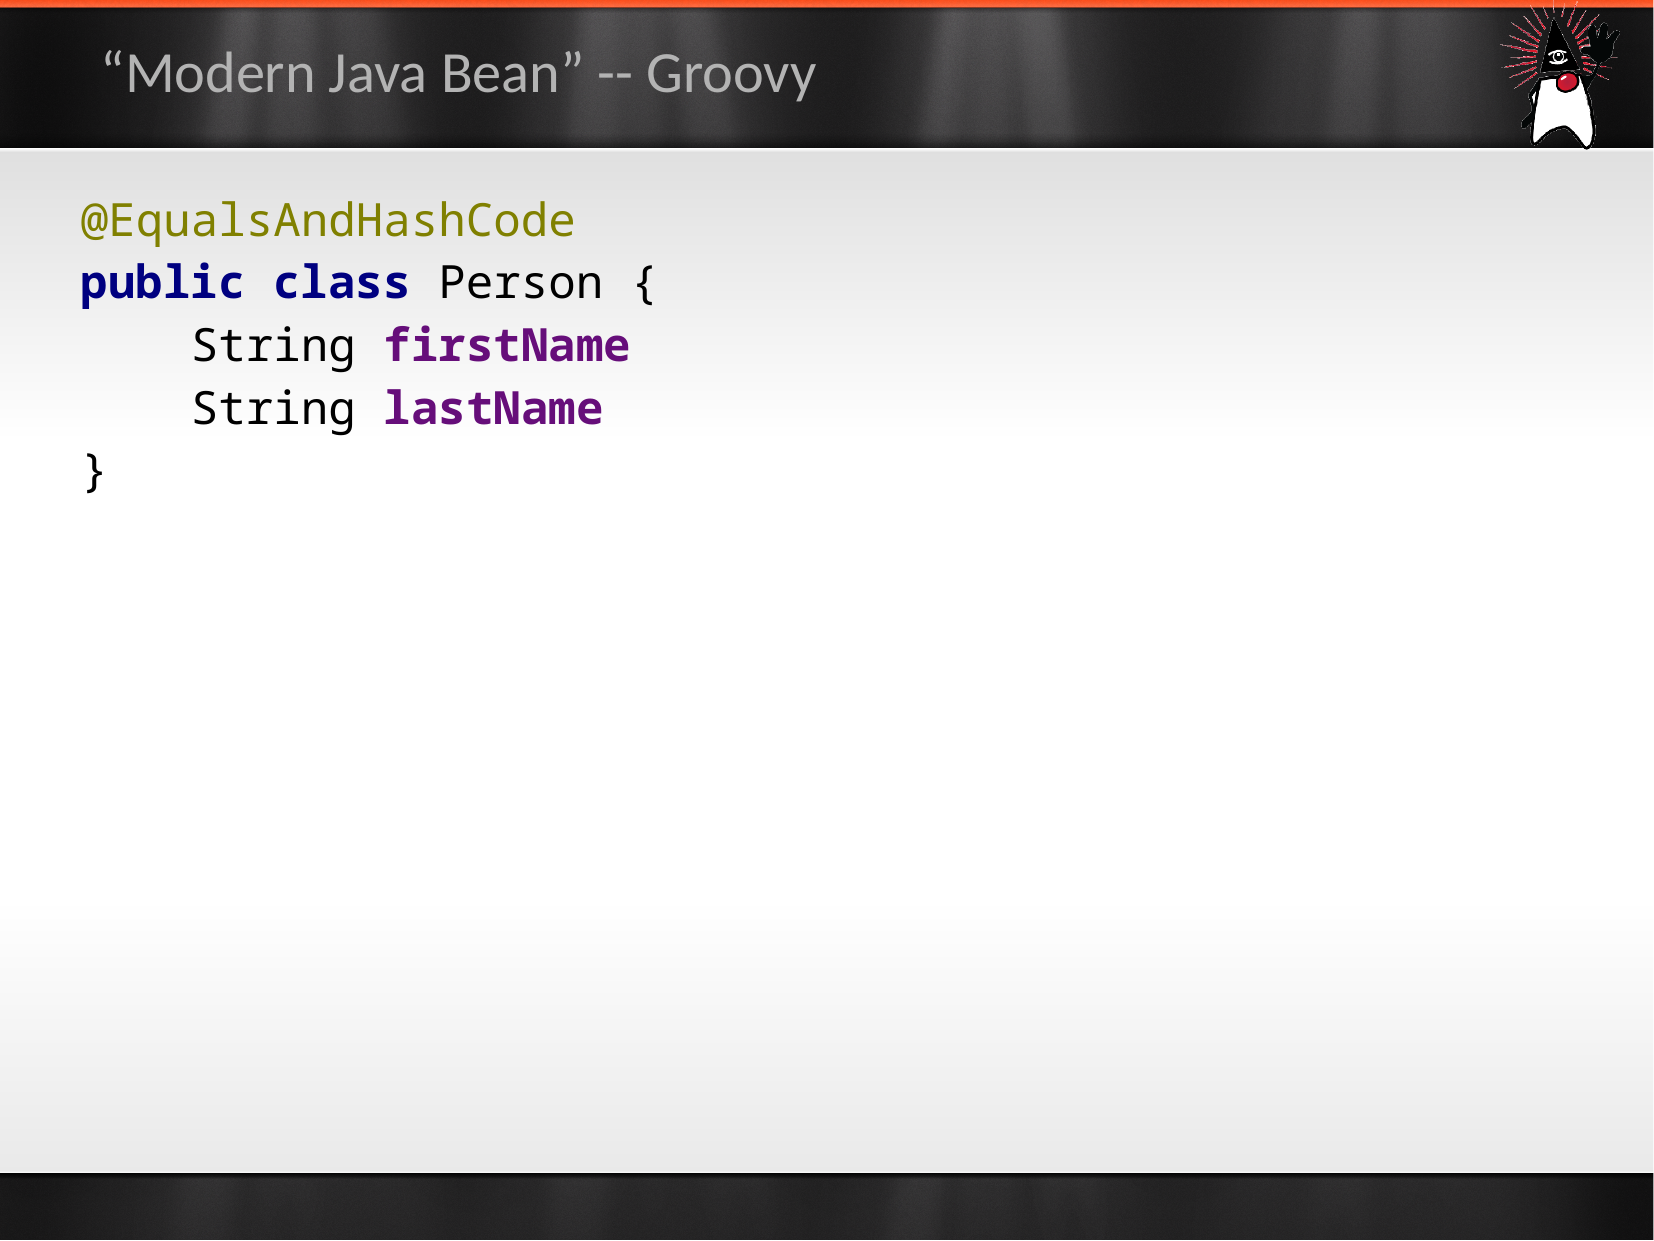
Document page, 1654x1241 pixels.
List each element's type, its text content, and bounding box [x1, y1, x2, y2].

subtitle @EqualsAndHashCode public class Person { String firstName String lastName } [80, 187, 1570, 1125]
picture [0, 0, 1654, 1240]
title “Modern Java Bean” -- Groovy [100, 6, 1589, 151]
